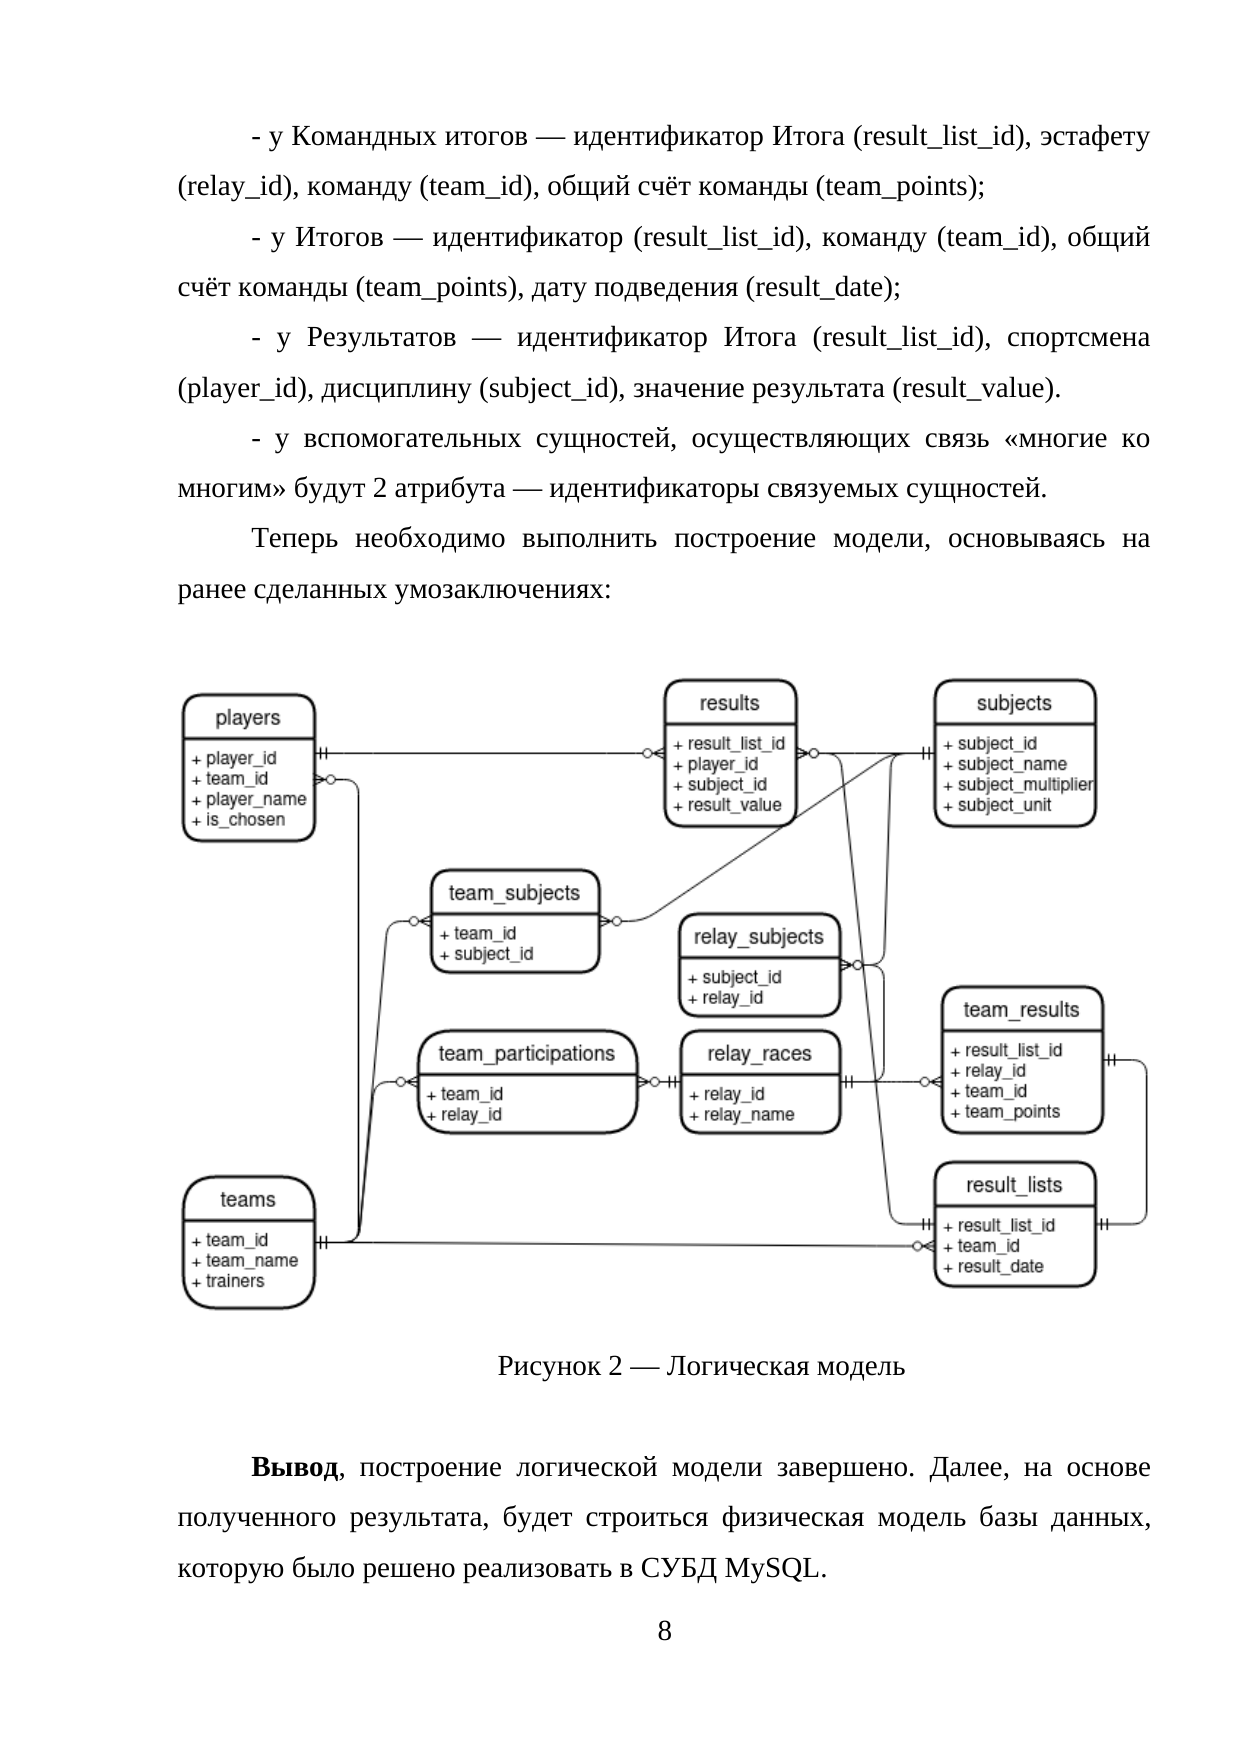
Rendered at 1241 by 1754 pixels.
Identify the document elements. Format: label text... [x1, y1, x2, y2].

text Рисунок 2 — Логическая модель [177, 1315, 1152, 1382]
text Вывод, построение логической модели завершено. Далее, на основе полученного результата, будет строиться физическая модель базы данных, которую было решено реализовать в СУБД MySQL. [177, 1449, 1152, 1583]
text - у вспомогательных сущностей, осуществляющих связь «многие ко многим» будут 2 атрибута — идентификаторы связуемых сущностей. [177, 420, 1152, 504]
text - у Результатов — идентификатор Итога (result_list_id), спортсмена (player_id), дисциплину (subject_id), значение результата (result_value). [177, 319, 1152, 403]
text - у Командных итогов — идентификатор Итога (result_list_id), эстафету (relay_id), команду (team_id), общий счёт команды (team_points); [177, 118, 1152, 202]
text Теперь необходимо выполнить построение модели, основываясь на ранее сделанных умозаключениях: [177, 521, 1152, 604]
text - у Итогов — идентификатор (result_list_id), команду (team_id), общий счёт команды (team_points), дату подведения (result_date); [177, 219, 1152, 303]
picture [177, 671, 1152, 1315]
